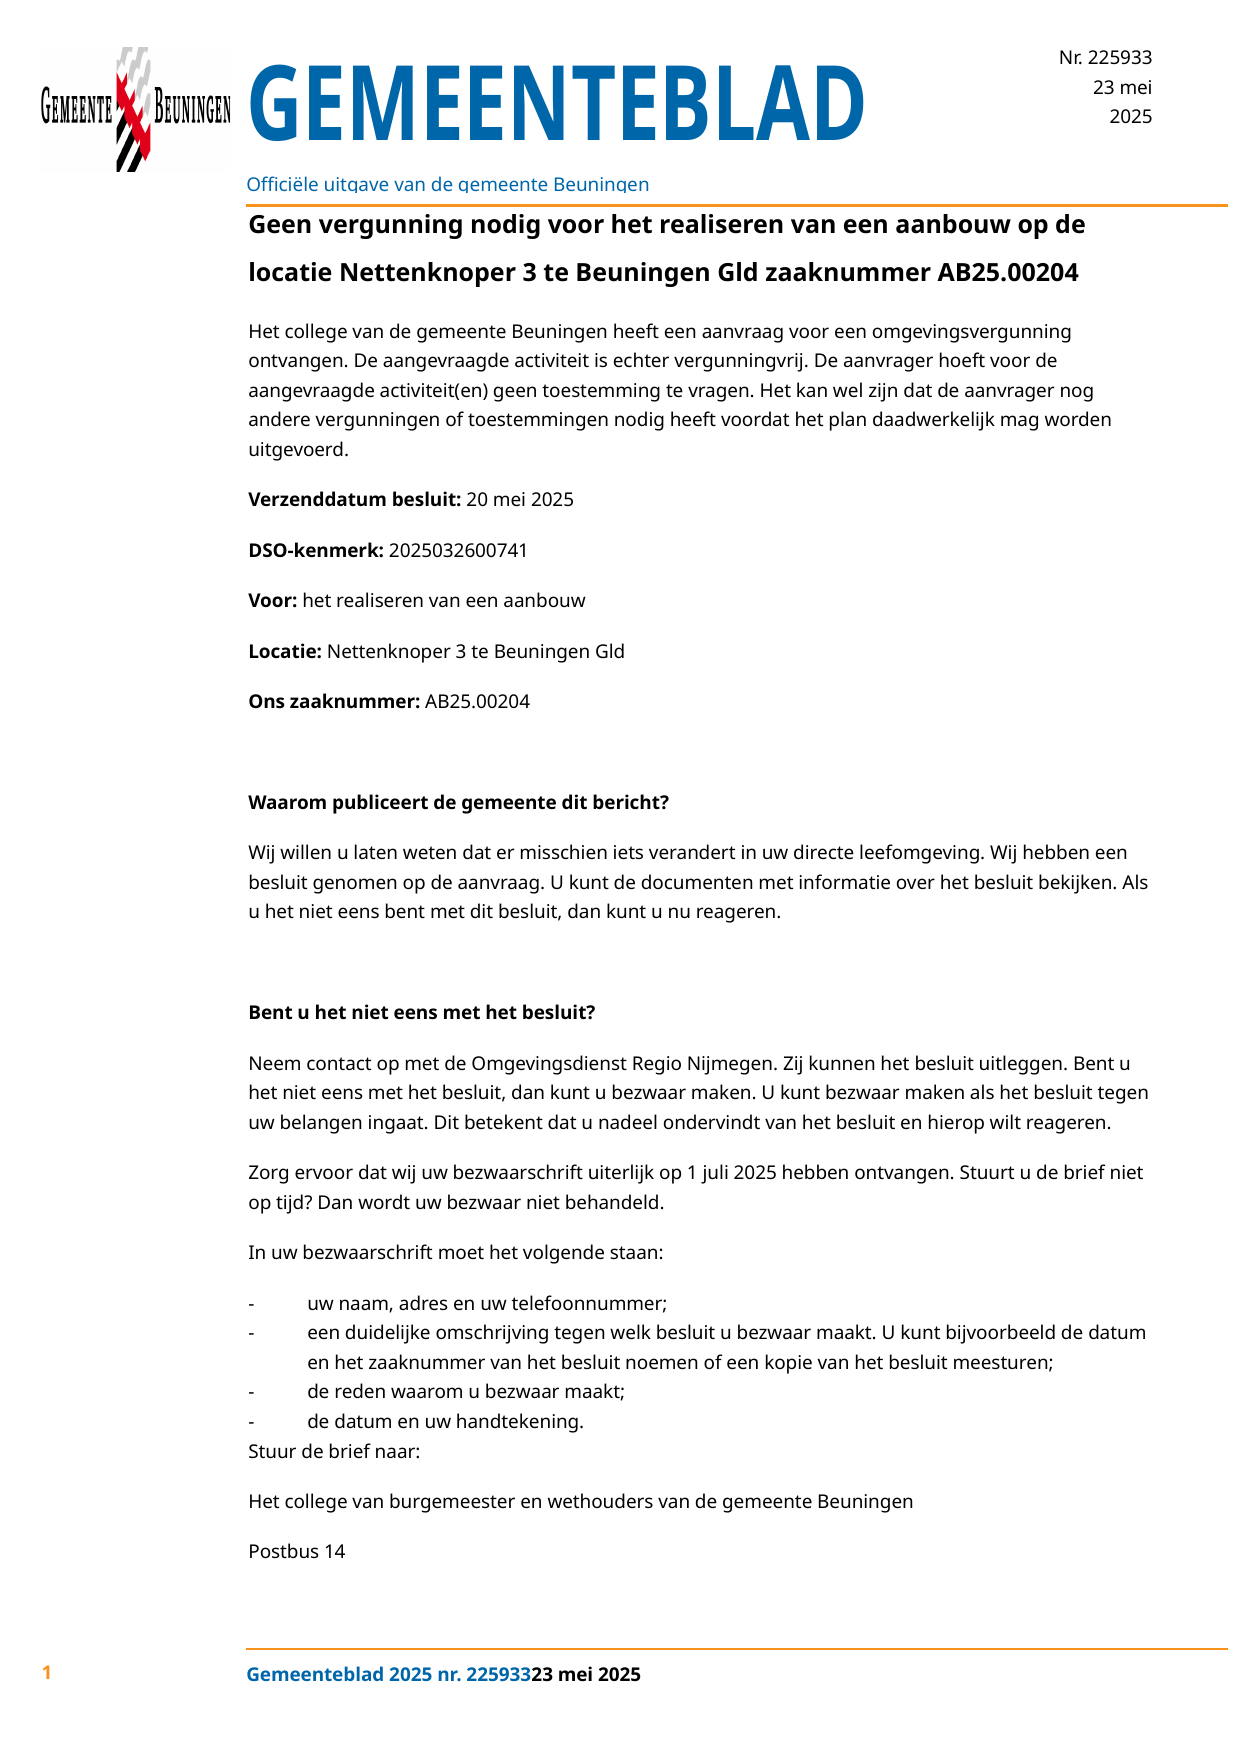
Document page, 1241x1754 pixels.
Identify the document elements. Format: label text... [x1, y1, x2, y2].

list de reden waarom u bezwaar maakt; [248, 1379, 1152, 1404]
text Waarom publiceert de gemeente dit bericht? [248, 789, 1152, 815]
text Ons zaaknummer: AB25.00204 [248, 688, 1152, 714]
list uw naam, adres en uw telefoonnummer; [248, 1290, 1152, 1316]
text Neem contact op met de Omgevingsdienst Regio Nijmegen. Zij kunnen het besluit uitleggen. Bent u het niet eens met het besluit, dan kunt u bezwaar maken. U kunt bezwaar maken als het besluit tegen uw belangen ingaat. Dit betekent dat u nadeel ondervindt van het besluit en hierop wilt reageren. [248, 1050, 1152, 1135]
text Het college van burgemeester en wethouders van de gemeente Beuningen [248, 1488, 1152, 1514]
text Wij willen u laten weten dat er misschien iets verandert in uw directe leefomgeving. Wij hebben een besluit genomen op de aanvraag. U kunt de documenten met informatie over het besluit bekijken. Als u het niet eens bent met dit besluit, dan kunt u nu reageren. [248, 839, 1152, 924]
text Het college van de gemeente Beuningen heeft een aanvraag voor een omgevingsvergunning ontvangen. De aangevraagde activiteit is echter vergunningvrij. De aanvrager hoeft voor de aangevraagde activiteit(en) geen toestemming te vragen. Het kan wel zijn dat de aanvrager nog andere vergunningen of toestemmingen nodig heeft voordat het plan daadwerkelijk mag worden uitgevoerd. [248, 318, 1152, 462]
text Verzenddatum besluit: 20 mei 2025 [248, 487, 1152, 512]
text Locatie: Nettenknoper 3 te Beuningen Gld [248, 638, 1152, 664]
text Bent u het niet eens met het besluit? [248, 999, 1152, 1025]
text Zorg ervoor dat wij uw bezwaarschrift uiterlijk op 1 juli 2025 hebben ontvangen. Stuurt u de brief niet op tijd? Dan wordt uw bezwaar niet behandeld. [248, 1159, 1152, 1215]
text Geen vergunning nodig voor het realiseren van een aanbouw op de locatie Nettenknoper 3 te Beuningen Gld zaaknummer AB25.00204 [248, 207, 1152, 288]
list de datum en uw handtekening. [248, 1408, 1152, 1434]
picture [41, 47, 231, 172]
text Voor: het realiseren van een aanbouw [248, 587, 1152, 613]
text Postbus 14 [248, 1539, 1152, 1564]
list een duidelijke omschrijving tegen welk besluit u bezwaar maakt. U kunt bijvoorbeeld de datum en het zaaknummer van het besluit noemen of een kopie van het besluit meesturen; [248, 1319, 1152, 1375]
text DSO-kenmerk: 2025032600741 [248, 537, 1152, 563]
text Stuur de brief naar: [248, 1438, 1152, 1464]
text In uw bezwaarschrift moet het volgende staan: [248, 1239, 1152, 1265]
